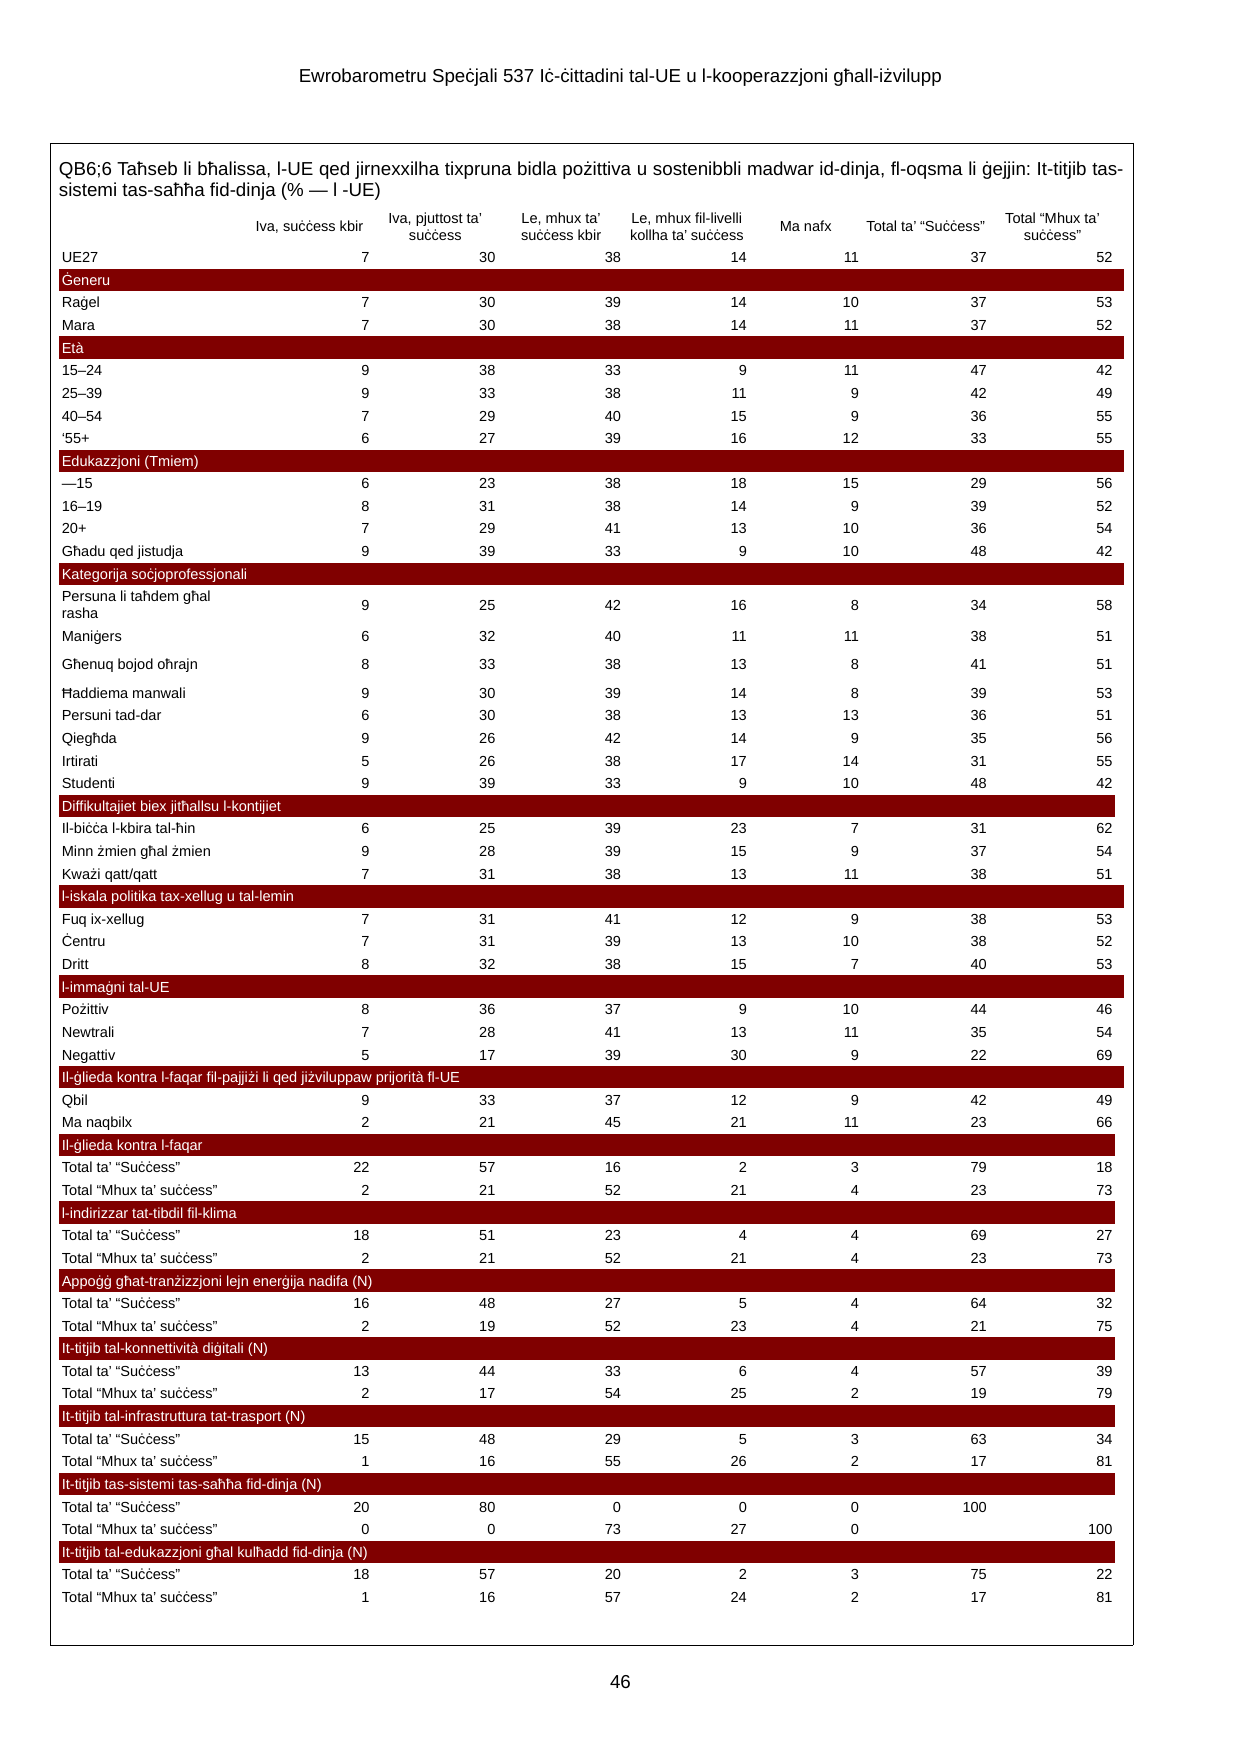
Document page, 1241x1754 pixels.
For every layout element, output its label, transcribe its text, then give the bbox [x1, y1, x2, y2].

table_cell 33 [498, 359, 624, 382]
table_cell 55 [989, 749, 1115, 772]
table_cell 9 [624, 540, 749, 562]
table_cell Ħaddiema manwali [59, 682, 246, 704]
table_cell 20 [246, 1495, 372, 1518]
table_cell 32 [989, 1292, 1115, 1314]
table_cell Raġel [59, 291, 246, 314]
table_cell 39 [862, 495, 989, 517]
table_cell Total “Mhux ta’ suċċess” [59, 1247, 246, 1269]
table_cell [1115, 749, 1124, 772]
table_cell Qiegħda [59, 727, 246, 749]
table_cell 0 [624, 1495, 749, 1518]
table_cell 17 [862, 1586, 989, 1608]
table_cell 81 [989, 1450, 1115, 1473]
table_cell 14 [624, 495, 749, 517]
table_cell 23 [624, 817, 749, 840]
table_cell 0 [749, 1495, 862, 1518]
table_cell 51 [989, 625, 1115, 647]
table_cell Maniġers [59, 625, 246, 647]
table_cell 7 [246, 246, 372, 269]
table_cell 48 [372, 1428, 498, 1450]
table_cell [1115, 953, 1124, 975]
table_cell 51 [989, 704, 1115, 727]
table_cell 39 [498, 840, 624, 862]
table_cell 30 [372, 682, 498, 704]
table_cell Ġeneru [59, 269, 1124, 291]
table_cell 39 [498, 682, 624, 704]
table_cell [1115, 1179, 1124, 1201]
table_cell 9 [749, 727, 862, 749]
table_cell 54 [989, 517, 1115, 540]
table_cell 62 [989, 817, 1115, 840]
table_cell UE27 [59, 246, 246, 269]
table_cell 25 [372, 585, 498, 624]
table_cell 14 [624, 291, 749, 314]
table_cell 16 [246, 1292, 372, 1314]
table_cell [1115, 1518, 1124, 1541]
table_cell 38 [372, 359, 498, 382]
table_cell 1 [246, 1450, 372, 1473]
table_cell 38 [498, 382, 624, 404]
table_cell 15 [624, 953, 749, 975]
table_cell [1115, 1315, 1124, 1337]
table_cell Negattiv [59, 1043, 246, 1066]
table_cell [1115, 1134, 1124, 1156]
table_cell 8 [246, 953, 372, 975]
table_cell 38 [498, 314, 624, 336]
table_cell 30 [372, 291, 498, 314]
table_cell 7 [246, 314, 372, 336]
table_cell [1115, 382, 1124, 404]
table_cell 15 [246, 1428, 372, 1450]
table_cell 21 [372, 1179, 498, 1201]
table_cell 75 [862, 1563, 989, 1586]
table_cell 8 [749, 585, 862, 624]
table_cell [1115, 427, 1124, 449]
table_cell ‘55+ [59, 427, 246, 449]
table_cell 39 [498, 930, 624, 953]
table_cell [1115, 772, 1124, 794]
table_cell Total “Mhux ta’ suċċess” [59, 1179, 246, 1201]
table_cell 10 [749, 291, 862, 314]
table_cell —15 [59, 472, 246, 495]
table_cell 5 [246, 749, 372, 772]
table_cell 41 [498, 517, 624, 540]
table_cell 11 [624, 625, 749, 647]
table_cell 11 [624, 382, 749, 404]
table_cell 37 [862, 246, 989, 269]
table_cell 7 [246, 291, 372, 314]
table_cell 15 [624, 840, 749, 862]
table_cell 19 [862, 1382, 989, 1405]
table_cell 9 [749, 1089, 862, 1111]
table_cell Total ta’ “Suċċess” [59, 1428, 246, 1450]
table_cell 2 [246, 1315, 372, 1337]
table_cell 8 [246, 998, 372, 1021]
table_cell 13 [624, 647, 749, 682]
table_cell [1115, 1382, 1124, 1405]
table_cell [1115, 1292, 1124, 1314]
table_cell 33 [498, 772, 624, 794]
table_cell 17 [372, 1043, 498, 1066]
table_cell 6 [246, 817, 372, 840]
table_cell 23 [498, 1224, 624, 1247]
table_cell Total “Mhux ta’ suċċess” [59, 1315, 246, 1337]
table_cell 53 [989, 291, 1115, 314]
table_cell 11 [749, 625, 862, 647]
table_cell Kategorija soċjoprofessjonali [59, 563, 1124, 585]
table_cell 40 [498, 404, 624, 427]
table_cell 12 [624, 908, 749, 930]
table_cell 9 [749, 840, 862, 862]
table_cell 57 [862, 1360, 989, 1382]
table_cell 23 [862, 1179, 989, 1201]
table_cell 42 [862, 1089, 989, 1111]
table_cell 26 [372, 749, 498, 772]
table_cell Pożittiv [59, 998, 246, 1021]
table_cell 54 [989, 1021, 1115, 1043]
table_cell It-titjib tas-sistemi tas-saħħa fid-dinja (N) [59, 1473, 1115, 1495]
table_cell 35 [862, 1021, 989, 1043]
table_cell Fuq ix-xellug [59, 908, 246, 930]
table_cell 10 [749, 540, 862, 562]
table_cell 57 [498, 1586, 624, 1608]
table_cell [1115, 625, 1124, 647]
table_cell 6 [624, 1360, 749, 1382]
table_cell 52 [989, 495, 1115, 517]
table_cell 21 [624, 1179, 749, 1201]
table_cell l-iskala politika tax-xellug u tal-lemin [59, 885, 1124, 908]
table_cell 33 [372, 382, 498, 404]
table_cell 38 [498, 704, 624, 727]
table_cell 35 [862, 727, 989, 749]
table_cell 31 [372, 930, 498, 953]
table_cell Edukazzjoni (Tmiem) [59, 450, 1124, 472]
table_cell [1115, 1156, 1124, 1179]
table_cell 75 [989, 1315, 1115, 1337]
table_cell 34 [989, 1428, 1115, 1450]
table_cell 36 [372, 998, 498, 1021]
table_cell [1115, 647, 1124, 682]
table_cell 44 [372, 1360, 498, 1382]
table_cell 38 [862, 930, 989, 953]
table_cell 38 [862, 863, 989, 885]
table_cell [1115, 404, 1124, 427]
table_cell 9 [246, 359, 372, 382]
table_cell 23 [624, 1315, 749, 1337]
table_cell 4 [749, 1315, 862, 1337]
table_cell [1115, 359, 1124, 382]
table_cell 40–54 [59, 404, 246, 427]
table_cell 40 [498, 625, 624, 647]
table_cell 42 [989, 540, 1115, 562]
table_cell 13 [624, 1021, 749, 1043]
table_cell [1115, 727, 1124, 749]
table_cell 7 [246, 930, 372, 953]
table_cell 7 [246, 1021, 372, 1043]
table_cell 52 [498, 1247, 624, 1269]
table_cell [1115, 795, 1124, 817]
table_cell 14 [624, 682, 749, 704]
table_cell 38 [498, 246, 624, 269]
table_header Total ta’ “Suċċess” [862, 207, 989, 246]
table_cell 7 [246, 404, 372, 427]
table_cell [1115, 840, 1124, 862]
table_cell [1115, 1224, 1124, 1247]
table_cell 51 [372, 1224, 498, 1247]
table_cell [1115, 1337, 1124, 1360]
table_cell [1115, 1360, 1124, 1382]
table_cell 53 [989, 682, 1115, 704]
table_cell Dritt [59, 953, 246, 975]
table_cell 21 [624, 1111, 749, 1134]
table_cell [1115, 1450, 1124, 1473]
table_cell [1115, 863, 1124, 885]
table_cell 14 [749, 749, 862, 772]
table_cell l-immaġni tal-UE [59, 975, 1124, 998]
table_cell 37 [498, 998, 624, 1021]
table_cell 27 [624, 1518, 749, 1541]
table_cell [1115, 246, 1124, 269]
table_cell 38 [498, 749, 624, 772]
table_cell 28 [372, 1021, 498, 1043]
table_cell 8 [246, 647, 372, 682]
table_cell 37 [862, 291, 989, 314]
table_cell [1115, 1111, 1124, 1134]
table_cell 23 [862, 1247, 989, 1269]
table_cell 9 [749, 382, 862, 404]
table_cell 33 [862, 427, 989, 449]
table_cell 0 [246, 1518, 372, 1541]
table_cell 2 [624, 1156, 749, 1179]
table_cell 33 [498, 1360, 624, 1382]
table_cell 12 [749, 427, 862, 449]
table_cell 10 [749, 930, 862, 953]
table_cell 17 [372, 1382, 498, 1405]
table_header Total “Mhux ta’ suċċess” [989, 207, 1115, 246]
table_cell 7 [246, 908, 372, 930]
table_cell 2 [246, 1247, 372, 1269]
table_cell 39 [372, 540, 498, 562]
table_cell 24 [624, 1586, 749, 1608]
table_cell 29 [498, 1428, 624, 1450]
table_cell 9 [749, 404, 862, 427]
table_cell 22 [862, 1043, 989, 1066]
table_cell 10 [749, 772, 862, 794]
table_cell 16–19 [59, 495, 246, 517]
table_cell 33 [372, 647, 498, 682]
table_cell 81 [989, 1586, 1115, 1608]
table_cell 52 [989, 246, 1115, 269]
table_cell 13 [624, 704, 749, 727]
table_cell [1115, 1495, 1124, 1518]
table_cell 18 [624, 472, 749, 495]
table_cell 49 [989, 382, 1115, 404]
table_cell 37 [498, 1089, 624, 1111]
table_cell [1115, 291, 1124, 314]
table_cell Total ta’ “Suċċess” [59, 1156, 246, 1179]
table_header Le, mhux ta’ suċċess kbir [498, 207, 624, 246]
table_cell 9 [624, 359, 749, 382]
table_cell 73 [498, 1518, 624, 1541]
table_cell 45 [498, 1111, 624, 1134]
table_cell 29 [372, 517, 498, 540]
table_cell [1115, 1269, 1124, 1292]
table_cell Mara [59, 314, 246, 336]
table_cell 41 [498, 908, 624, 930]
table_cell 53 [989, 953, 1115, 975]
table_cell 25–39 [59, 382, 246, 404]
table_cell [1115, 1043, 1124, 1066]
table_cell [1115, 1563, 1124, 1586]
table_cell Total “Mhux ta’ suċċess” [59, 1518, 246, 1541]
table_cell 52 [989, 930, 1115, 953]
table_cell 21 [372, 1247, 498, 1269]
table_cell 80 [372, 1495, 498, 1518]
table_cell 20 [498, 1563, 624, 1586]
table_cell 11 [749, 246, 862, 269]
table_cell 4 [749, 1224, 862, 1247]
table_header [59, 207, 246, 246]
table_cell 11 [749, 863, 862, 885]
table_cell [1115, 472, 1124, 495]
table_cell 14 [624, 314, 749, 336]
table_cell [1115, 1405, 1124, 1427]
table_cell l-indirizzar tat-tibdil fil-klima [59, 1201, 1115, 1224]
table_cell 0 [498, 1495, 624, 1518]
table_cell [1115, 314, 1124, 336]
table_cell 8 [246, 495, 372, 517]
table_cell [1115, 682, 1124, 704]
table_cell Total ta’ “Suċċess” [59, 1495, 246, 1518]
table_cell [1115, 1473, 1124, 1495]
table_cell Għadu qed jistudja [59, 540, 246, 562]
table_cell 26 [372, 727, 498, 749]
table_cell 9 [624, 772, 749, 794]
table_cell 32 [372, 625, 498, 647]
table_cell Ma naqbilx [59, 1111, 246, 1134]
table_cell 9 [246, 840, 372, 862]
table_cell 39 [498, 291, 624, 314]
table_cell 49 [989, 1089, 1115, 1111]
table_cell It-titjib tal-infrastruttura tat-trasport (N) [59, 1405, 1115, 1427]
table_cell 16 [624, 427, 749, 449]
table_cell 36 [862, 704, 989, 727]
table_cell 42 [989, 772, 1115, 794]
table_cell 30 [624, 1043, 749, 1066]
table_cell 57 [372, 1156, 498, 1179]
table_cell 31 [862, 749, 989, 772]
table_cell 48 [862, 772, 989, 794]
table_cell 4 [749, 1247, 862, 1269]
table_cell 37 [862, 840, 989, 862]
table_cell 57 [372, 1563, 498, 1586]
table_cell 16 [498, 1156, 624, 1179]
table_cell [1115, 517, 1124, 540]
table_cell 2 [246, 1382, 372, 1405]
table_cell 9 [749, 495, 862, 517]
table_cell 5 [624, 1292, 749, 1314]
table_cell 9 [246, 727, 372, 749]
table_cell 21 [372, 1111, 498, 1134]
table_cell 16 [372, 1450, 498, 1473]
table_cell 23 [862, 1111, 989, 1134]
table_cell 39 [989, 1360, 1115, 1382]
table_cell Minn żmien għal żmien [59, 840, 246, 862]
table_cell Qbil [59, 1089, 246, 1111]
table_cell 5 [246, 1043, 372, 1066]
table_cell 52 [498, 1179, 624, 1201]
table_cell 2 [749, 1382, 862, 1405]
table_cell 9 [246, 540, 372, 562]
table_cell [1115, 908, 1124, 930]
table_cell 7 [246, 863, 372, 885]
table_cell Total ta’ “Suċċess” [59, 1292, 246, 1314]
table_cell 10 [749, 998, 862, 1021]
table_cell 2 [749, 1450, 862, 1473]
table_cell 73 [989, 1247, 1115, 1269]
table_cell 17 [862, 1450, 989, 1473]
table_cell 31 [862, 817, 989, 840]
table_cell Età [59, 336, 1124, 359]
table_cell 54 [498, 1382, 624, 1405]
table_cell 13 [624, 517, 749, 540]
table_header Iva, suċċess kbir [246, 207, 372, 246]
table_cell 38 [498, 647, 624, 682]
table_cell 69 [989, 1043, 1115, 1066]
table_cell Persuni tad-dar [59, 704, 246, 727]
table_cell 31 [372, 863, 498, 885]
table_cell 42 [498, 585, 624, 624]
table_cell [1115, 1089, 1124, 1111]
table_cell 29 [372, 404, 498, 427]
table_cell 39 [498, 1043, 624, 1066]
table_cell 27 [498, 1292, 624, 1314]
table_cell 2 [624, 1563, 749, 1586]
table_header Le, mhux fil-livelli kollha ta’ suċċess [624, 207, 749, 246]
table_cell 58 [989, 585, 1115, 624]
table_cell Total “Mhux ta’ suċċess” [59, 1382, 246, 1405]
table_cell 22 [246, 1156, 372, 1179]
table_cell 3 [749, 1563, 862, 1586]
table_cell 38 [498, 495, 624, 517]
table_cell 29 [862, 472, 989, 495]
table_cell 73 [989, 1179, 1115, 1201]
table_cell 44 [862, 998, 989, 1021]
table_cell 39 [498, 427, 624, 449]
table_cell 36 [862, 404, 989, 427]
text QB6;6 Taħseb li bħalissa, l-UE qed jirnexxilha tixpruna bidla pożittiva u sostenibbli madwar id-dinja, fl-oqsma li ġejjin: It-titjib tas-sistemi tas-saħħa fid-dinja (% — l -UE) [59, 158, 1124, 201]
table_cell 14 [624, 727, 749, 749]
table_cell 48 [372, 1292, 498, 1314]
table_header Ma nafx [749, 207, 862, 246]
table_cell Total “Mhux ta’ suċċess” [59, 1450, 246, 1473]
table_cell 3 [749, 1428, 862, 1450]
table_cell 55 [989, 404, 1115, 427]
table_cell 6 [246, 625, 372, 647]
table_cell 23 [372, 472, 498, 495]
table_cell 1 [246, 1586, 372, 1608]
table_cell 4 [749, 1360, 862, 1382]
table_header [1115, 207, 1124, 246]
table_cell 55 [498, 1450, 624, 1473]
table_cell 100 [989, 1518, 1115, 1541]
table_cell [1115, 1021, 1124, 1043]
table_cell 63 [862, 1428, 989, 1450]
table_cell [862, 1518, 989, 1541]
table_cell 39 [372, 772, 498, 794]
table_cell Total ta’ “Suċċess” [59, 1563, 246, 1586]
table_cell 33 [372, 1089, 498, 1111]
table_cell 21 [624, 1247, 749, 1269]
table_cell [1115, 1201, 1124, 1224]
table_cell 11 [749, 1021, 862, 1043]
table_cell 18 [246, 1224, 372, 1247]
table_cell 14 [624, 246, 749, 269]
table_cell Il-ġlieda kontra l-faqar [59, 1134, 1115, 1156]
table_header Iva, pjuttost ta’ suċċess [372, 207, 498, 246]
table_cell 12 [624, 1089, 749, 1111]
table_cell 2 [246, 1179, 372, 1201]
table_cell 9 [246, 772, 372, 794]
table_cell [1115, 704, 1124, 727]
table_cell 42 [862, 382, 989, 404]
table_cell 9 [749, 908, 862, 930]
table_cell 9 [624, 998, 749, 1021]
table_cell 4 [624, 1224, 749, 1247]
table_cell 26 [624, 1450, 749, 1473]
table_cell 69 [862, 1224, 989, 1247]
table_cell 38 [862, 625, 989, 647]
table_cell 38 [862, 908, 989, 930]
table_cell [1115, 495, 1124, 517]
table_cell 56 [989, 727, 1115, 749]
table_cell [1115, 817, 1124, 840]
table_cell 15–24 [59, 359, 246, 382]
table_cell 38 [498, 472, 624, 495]
table_cell 11 [749, 314, 862, 336]
table_cell 42 [498, 727, 624, 749]
table_cell [1115, 1586, 1124, 1608]
table_cell Newtrali [59, 1021, 246, 1043]
table_cell 11 [749, 359, 862, 382]
table_cell 37 [862, 314, 989, 336]
table_cell 52 [498, 1315, 624, 1337]
table_cell 9 [749, 1043, 862, 1066]
table_cell 30 [372, 246, 498, 269]
table_cell 25 [372, 817, 498, 840]
table_cell 3 [749, 1156, 862, 1179]
table_cell 100 [862, 1495, 989, 1518]
table_cell 16 [624, 585, 749, 624]
table_cell 6 [246, 472, 372, 495]
table_cell Total ta’ “Suċċess” [59, 1360, 246, 1382]
table_cell 25 [624, 1382, 749, 1405]
table_cell Kważi qatt/qatt [59, 863, 246, 885]
table_cell 36 [862, 517, 989, 540]
table_cell 13 [246, 1360, 372, 1382]
table_cell 18 [246, 1563, 372, 1586]
table_cell It-titjib tal-edukazzjoni għal kulħadd fid-dinja (N) [59, 1541, 1115, 1563]
table_cell [1115, 1247, 1124, 1269]
table_cell [1115, 930, 1124, 953]
table_cell 15 [624, 404, 749, 427]
table_cell [989, 1495, 1115, 1518]
table_cell 7 [749, 817, 862, 840]
table_cell 22 [989, 1563, 1115, 1586]
table_cell 41 [862, 647, 989, 682]
table_cell [1115, 1541, 1124, 1563]
table_cell 11 [749, 1111, 862, 1134]
table_cell 54 [989, 840, 1115, 862]
table_cell 32 [372, 953, 498, 975]
table_cell 16 [372, 1586, 498, 1608]
table_cell [1115, 1428, 1124, 1450]
table_cell 13 [624, 863, 749, 885]
table_cell 48 [862, 540, 989, 562]
table_cell 9 [246, 585, 372, 624]
table_cell 10 [749, 517, 862, 540]
table_cell 6 [246, 704, 372, 727]
table_cell Total “Mhux ta’ suċċess” [59, 1586, 246, 1608]
table_cell 7 [749, 953, 862, 975]
table_cell 28 [372, 840, 498, 862]
table_cell 52 [989, 314, 1115, 336]
table_cell 51 [989, 863, 1115, 885]
table_cell Total ta’ “Suċċess” [59, 1224, 246, 1247]
table_cell 79 [989, 1382, 1115, 1405]
table_cell 42 [989, 359, 1115, 382]
table_cell 27 [372, 427, 498, 449]
table_cell 7 [246, 517, 372, 540]
table_cell 39 [862, 682, 989, 704]
table_cell 38 [498, 953, 624, 975]
table_cell 8 [749, 647, 862, 682]
table_cell 5 [624, 1428, 749, 1450]
table_cell 30 [372, 704, 498, 727]
table_cell [1115, 585, 1124, 624]
table_cell Għenuq bojod oħrajn [59, 647, 246, 682]
table_cell 4 [749, 1179, 862, 1201]
table_cell 18 [989, 1156, 1115, 1179]
table_cell 2 [749, 1586, 862, 1608]
table_cell 8 [749, 682, 862, 704]
table_cell Irtirati [59, 749, 246, 772]
table_cell 0 [372, 1518, 498, 1541]
table_cell [1115, 540, 1124, 562]
table_cell 0 [749, 1518, 862, 1541]
table_cell 31 [372, 908, 498, 930]
table_cell 4 [749, 1292, 862, 1314]
table_cell 66 [989, 1111, 1115, 1134]
table_cell Ċentru [59, 930, 246, 953]
table_cell 20+ [59, 517, 246, 540]
table_cell Studenti [59, 772, 246, 794]
table_cell 6 [246, 427, 372, 449]
table_cell 41 [498, 1021, 624, 1043]
table_cell 27 [989, 1224, 1115, 1247]
table_cell 9 [246, 1089, 372, 1111]
table_cell 9 [246, 382, 372, 404]
table_cell It-titjib tal-konnettività diġitali (N) [59, 1337, 1115, 1360]
table_cell Il-ġlieda kontra l-faqar fil-pajjiżi li qed jiżviluppaw prijorità fl-UE [59, 1066, 1124, 1088]
table_cell 17 [624, 749, 749, 772]
table_cell 56 [989, 472, 1115, 495]
table_cell Persuna li taħdem għal rasha [59, 585, 246, 624]
table_cell 34 [862, 585, 989, 624]
table_cell 33 [498, 540, 624, 562]
table_cell 55 [989, 427, 1115, 449]
table_cell 13 [624, 930, 749, 953]
table_cell 31 [372, 495, 498, 517]
table_cell 15 [749, 472, 862, 495]
table_cell 30 [372, 314, 498, 336]
table_cell 51 [989, 647, 1115, 682]
table_cell 38 [498, 863, 624, 885]
table_cell 46 [989, 998, 1115, 1021]
table_cell 19 [372, 1315, 498, 1337]
table_cell 13 [749, 704, 862, 727]
table_cell 21 [862, 1315, 989, 1337]
table_cell 9 [246, 682, 372, 704]
table_cell 40 [862, 953, 989, 975]
table_cell 2 [246, 1111, 372, 1134]
table_cell Il-biċċa l-kbira tal-ħin [59, 817, 246, 840]
table_cell 53 [989, 908, 1115, 930]
table_cell 79 [862, 1156, 989, 1179]
table_cell Appoġġ għat-tranżizzjoni lejn enerġija nadifa (N) [59, 1269, 1115, 1292]
table_cell 64 [862, 1292, 989, 1314]
table_cell 47 [862, 359, 989, 382]
table_cell 39 [498, 817, 624, 840]
table_cell Diffikultajiet biex jitħallsu l-kontijiet [59, 795, 1115, 817]
table_cell [1115, 998, 1124, 1021]
